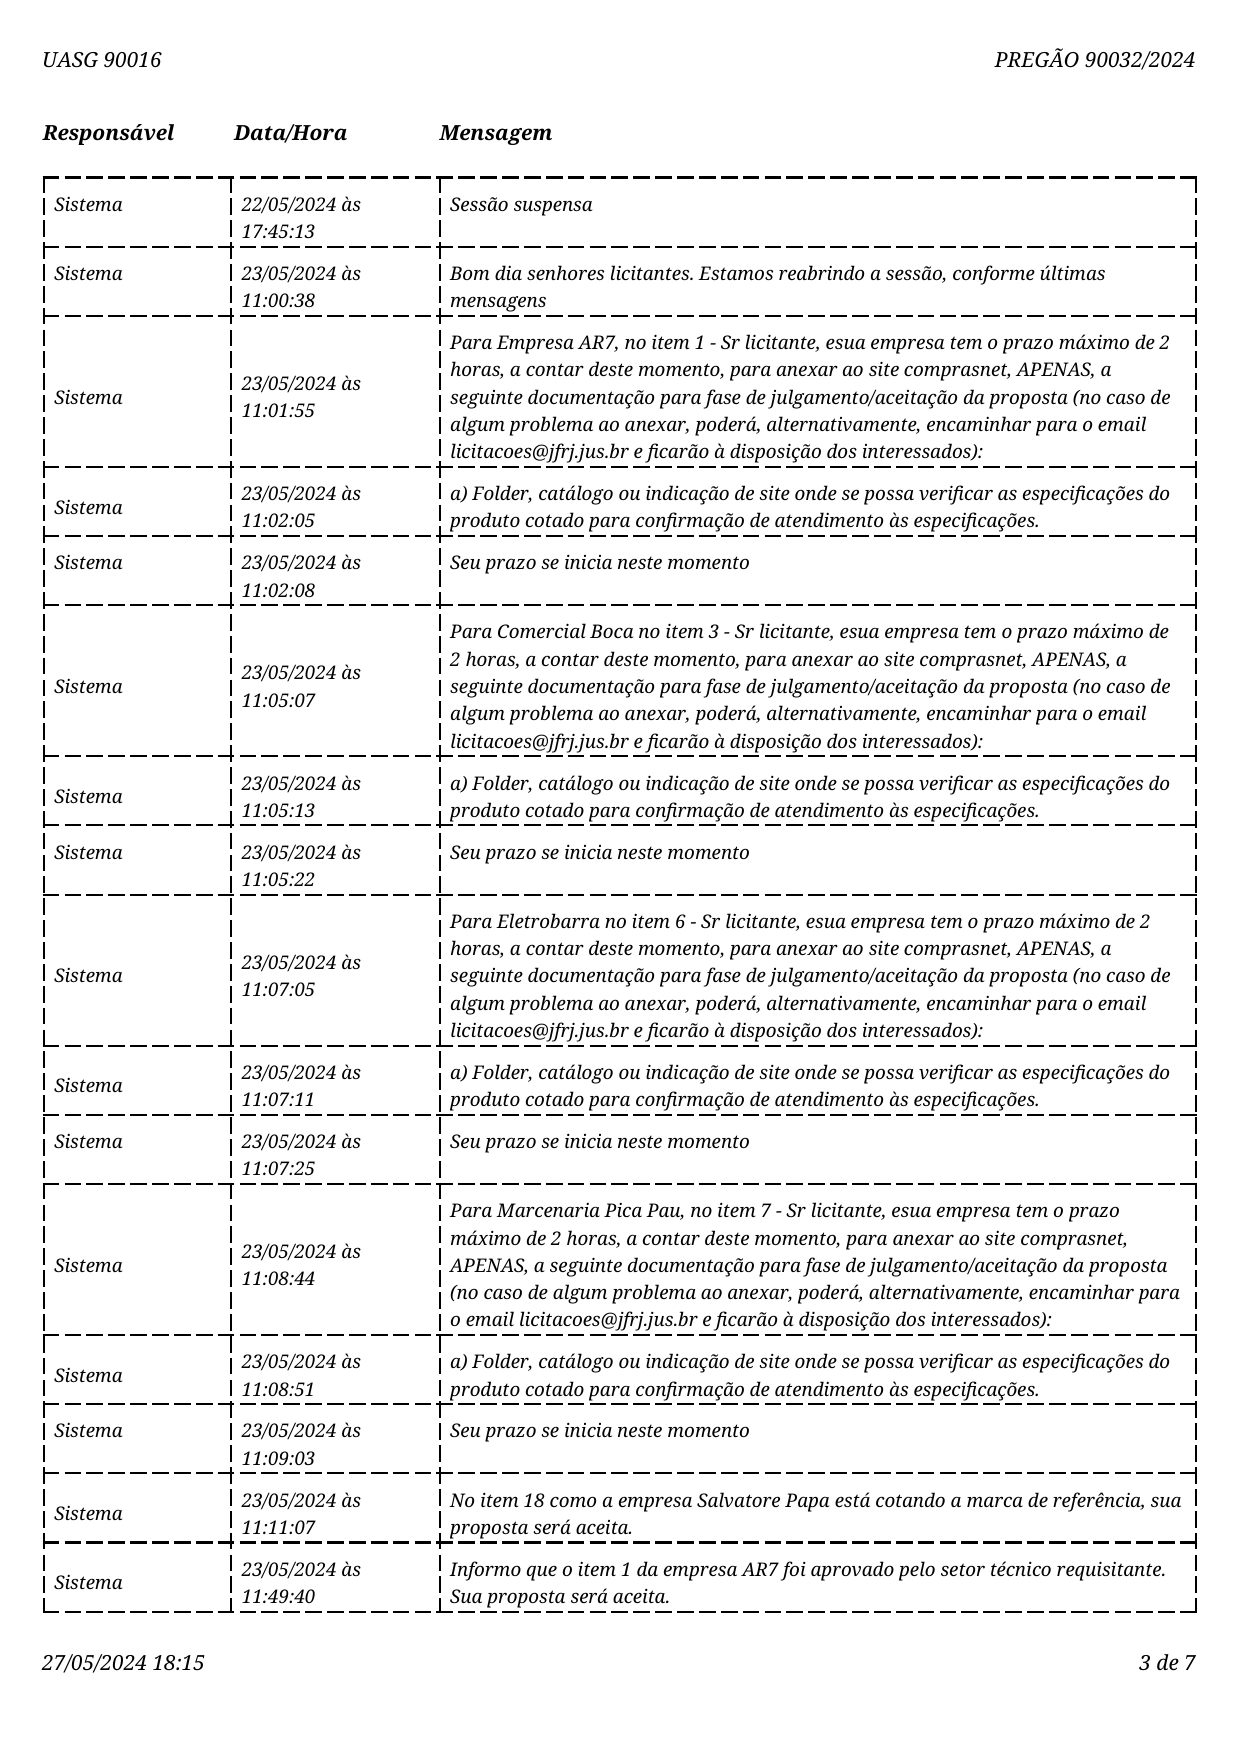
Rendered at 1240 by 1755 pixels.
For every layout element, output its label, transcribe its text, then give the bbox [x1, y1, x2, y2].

table_cell a) Folder, catálogo ou indicação de site onde se possa verificar as especificações do produto cotado para confirmação de atendimento às especificações. [440, 1334, 1196, 1403]
table_cell Seu prazo se inicia neste momento [440, 535, 1196, 604]
table_cell 23/05/2024 às 11:49:40 [231, 1541, 439, 1611]
table_cell Para Eletrobarra no item 6 - Sr licitante, esua empresa tem o prazo máximo de 2 horas, a contar deste momento, para anexar ao site comprasnet, APENAS, a seguinte documentação para fase de julgamento/aceitação da proposta (no caso de algum problema ao anexar, poderá, alternativamente, encaminhar para o email licitacoes@jfrj.jus.br e ficarão à disposição dos interessados): [440, 894, 1196, 1044]
table_header Sessão suspensa [440, 176, 1196, 246]
table_cell Sistema [44, 1183, 231, 1334]
table_cell 23/05/2024 às 11:02:08 [231, 535, 439, 604]
table_cell Sistema [44, 1045, 231, 1114]
table_cell 23/05/2024 às 11:01:55 [231, 315, 439, 466]
table_cell 23/05/2024 às 11:00:38 [231, 246, 439, 315]
table_cell 23/05/2024 às 11:07:05 [231, 894, 439, 1044]
table_cell Para Empresa AR7, no item 1 - Sr licitante, esua empresa tem o prazo máximo de 2 horas, a contar deste momento, para anexar ao site comprasnet, APENAS, a seguinte documentação para fase de julgamento/aceitação da proposta (no caso de algum problema ao anexar, poderá, alternativamente, encaminhar para o email licitacoes@jfrj.jus.br e ficarão à disposição dos interessados): [440, 315, 1196, 466]
table_cell Sistema [44, 1114, 231, 1183]
table_cell Sistema [44, 1334, 231, 1403]
table_cell 23/05/2024 às 11:07:25 [231, 1114, 439, 1183]
table_cell Sistema [44, 315, 231, 466]
table_cell 23/05/2024 às 11:09:03 [231, 1403, 439, 1472]
table_cell 23/05/2024 às 11:08:44 [231, 1183, 439, 1334]
table_cell 23/05/2024 às 11:05:22 [231, 824, 439, 893]
table_header 22/05/2024 às 17:45:13 [231, 176, 439, 246]
table_cell 23/05/2024 às 11:07:11 [231, 1045, 439, 1114]
table_cell Sistema [44, 1541, 231, 1611]
table_cell No item 18 como a empresa Salvatore Papa está cotando a marca de referência, sua proposta será aceita. [440, 1472, 1196, 1541]
table_cell Sistema [44, 535, 231, 604]
table_cell 23/05/2024 às 11:05:13 [231, 755, 439, 824]
table_cell a) Folder, catálogo ou indicação de site onde se possa verificar as especificações do produto cotado para confirmação de atendimento às especificações. [440, 755, 1196, 824]
table_cell Seu prazo se inicia neste momento [440, 1403, 1196, 1472]
table_cell Para Marcenaria Pica Pau, no item 7 - Sr licitante, esua empresa tem o prazo máximo de 2 horas, a contar deste momento, para anexar ao site comprasnet, APENAS, a seguinte documentação para fase de julgamento/aceitação da proposta (no caso de algum problema ao anexar, poderá, alternativamente, encaminhar para o email licitacoes@jfrj.jus.br e ficarão à disposição dos interessados): [440, 1183, 1196, 1334]
table_cell Sistema [44, 894, 231, 1044]
table_cell Bom dia senhores licitantes. Estamos reabrindo a sessão, conforme últimas mensagens [440, 246, 1196, 315]
table_cell Sistema [44, 246, 231, 315]
table_header Sistema [44, 176, 231, 246]
table_cell Sistema [44, 1472, 231, 1541]
table_cell Para Comercial Boca no item 3 - Sr licitante, esua empresa tem o prazo máximo de 2 horas, a contar deste momento, para anexar ao site comprasnet, APENAS, a seguinte documentação para fase de julgamento/aceitação da proposta (no caso de algum problema ao anexar, poderá, alternativamente, encaminhar para o email licitacoes@jfrj.jus.br e ficarão à disposição dos interessados): [440, 604, 1196, 755]
table_cell 23/05/2024 às 11:11:07 [231, 1472, 439, 1541]
table_cell Sistema [44, 755, 231, 824]
table_cell Sistema [44, 1403, 231, 1472]
table_cell 23/05/2024 às 11:08:51 [231, 1334, 439, 1403]
table_cell a) Folder, catálogo ou indicação de site onde se possa verificar as especificações do produto cotado para confirmação de atendimento às especificações. [440, 466, 1196, 535]
table_cell 23/05/2024 às 11:02:05 [231, 466, 439, 535]
table_cell Informo que o item 1 da empresa AR7 foi aprovado pelo setor técnico requisitante. Sua proposta será aceita. [440, 1541, 1196, 1611]
table_cell Seu prazo se inicia neste momento [440, 1114, 1196, 1183]
table_cell 23/05/2024 às 11:05:07 [231, 604, 439, 755]
table_cell Sistema [44, 604, 231, 755]
table_cell a) Folder, catálogo ou indicação de site onde se possa verificar as especificações do produto cotado para confirmação de atendimento às especificações. [440, 1045, 1196, 1114]
table_cell Seu prazo se inicia neste momento [440, 824, 1196, 893]
table_cell Sistema [44, 466, 231, 535]
table_cell Sistema [44, 824, 231, 893]
